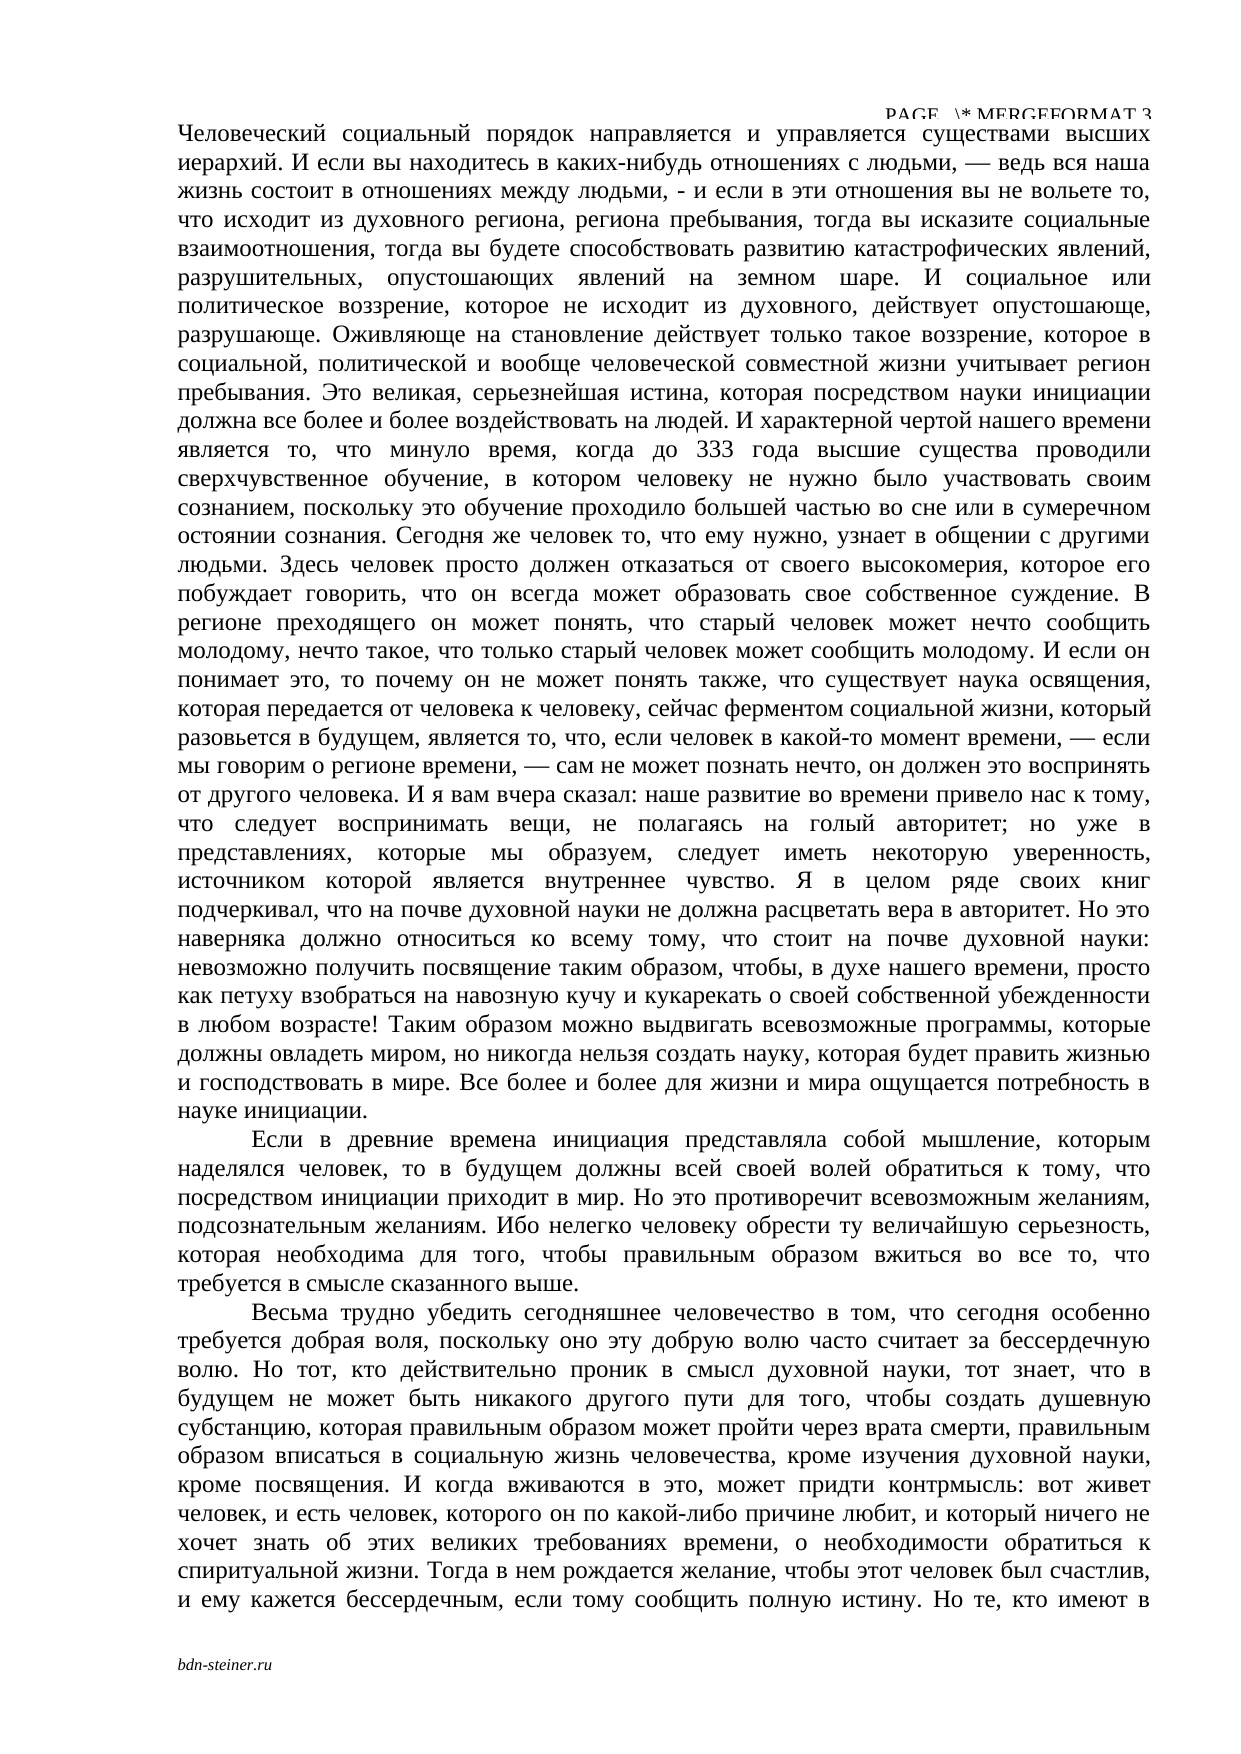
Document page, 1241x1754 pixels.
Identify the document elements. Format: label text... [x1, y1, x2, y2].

text Если в древние времена инициация представляла собой мышление, которым наделялся человек, то в будущем должны всей своей волей обратиться к тому, что посредством инициации приходит в мир. Но это противоречит всевозможным желаниям, подсознательным желаниям. Ибо нелегко человеку обрести ту величайшую серьезность, которая необходима для того, чтобы правильным образом вжиться во все то, что требуется в смысле сказанного выше. [177, 1124, 1152, 1297]
text Весьма трудно убедить сегодняшнее человечество в том, что сегодня особенно требуется добрая воля, поскольку оно эту добрую волю часто считает за бессердечную волю. Но тот, кто действительно проник в смысл духовной науки, тот знает, что в будущем не может быть никакого другого пути для того, чтобы создать душевную субстанцию, которая правильным образом может пройти через врата смерти, правильным образом вписаться в социальную жизнь человечества, кроме изучения духовной науки, кроме посвящения. И когда вживаются в это, может придти контрмысль: вот живет человек, и есть человек, которого он по какой-либо причине любит, и который ничего не хочет знать об этих великих требованиях времени, о необходимости обратиться к спиритуальной жизни. Тогда в нем рождается желание, чтобы этот человек был счастлив, и ему кажется бессердечным, если тому сообщить полную истину. Но те, кто имеют в [177, 1297, 1152, 1613]
text Человеческий социальный порядок направляется и управляется существами высших иерархий. И если вы находитесь в каких-нибудь отношениях с людьми, — ведь вся наша жизнь состоит в отношениях между людьми, - и если в эти отношения вы не вольете то, что исходит из духовного региона, региона пребывания, тогда вы исказите социальные взаимоотношения, тогда вы будете способствовать развитию катастрофических явлений, разрушительных, опустошающих явлений на земном шаре. И социальное или политическое воззрение, которое не исходит из духовного, действует опустошающе, разрушающе. Оживляюще на становление действует только такое воззрение, которое в социальной, политической и вообще человеческой совместной жизни учитывает регион пребывания. Это великая, серьезнейшая истина, которая посредством науки инициации должна все более и более воздействовать на людей. И характерной чертой нашего времени является то, что минуло время, когда до 333 года высшие существа проводили сверхчувственное обучение, в котором человеку не нужно было участвовать своим сознанием, поскольку это обучение проходило большей частью во сне или в сумеречном остоянии сознания. Сегодня же человек то, что ему нужно, узнает в общении с другими людьми. Здесь человек просто должен отказаться от своего высокомерия, которое его побуждает говорить, что он всегда может образовать свое собственное суждение. В регионе преходящего он может понять, что старый человек может нечто сообщить молодому, нечто такое, что только старый человек может сообщить молодому. И если он понимает это, то почему он не может понять также, что существует наука освящения, которая передается от человека к человеку, сейчас ферментом социальной жизни, который разовьется в будущем, является то, что, если человек в какой-то момент времени, — если мы говорим о регионе времени, — сам не может познать нечто, он должен это воспринять от другого человека. И я вам вчера сказал: наше развитие во времени привело нас к тому, что следует воспринимать вещи, не полагаясь на голый авторитет; но уже в представлениях, которые мы образуем, следует иметь некоторую уверенность, источником которой является внутреннее чувство. Я в целом ряде своих книг подчеркивал, что на почве духовной науки не должна расцветать вера в авторитет. Но это наверняка должно относиться ко всему тому, что стоит на почве духовной науки: невозможно получить посвящение таким образом, чтобы, в духе нашего времени, просто как петуху взобраться на навозную кучу и кукарекать о своей собственной убежденности в любом возрасте! Таким образом можно выдвигать всевозможные программы, которые должны овладеть миром, но никогда нельзя создать науку, которая будет править жизнью и господствовать в мире. Все более и более для жизни и мира ощущается потребность в науке инициации. [177, 118, 1152, 1124]
